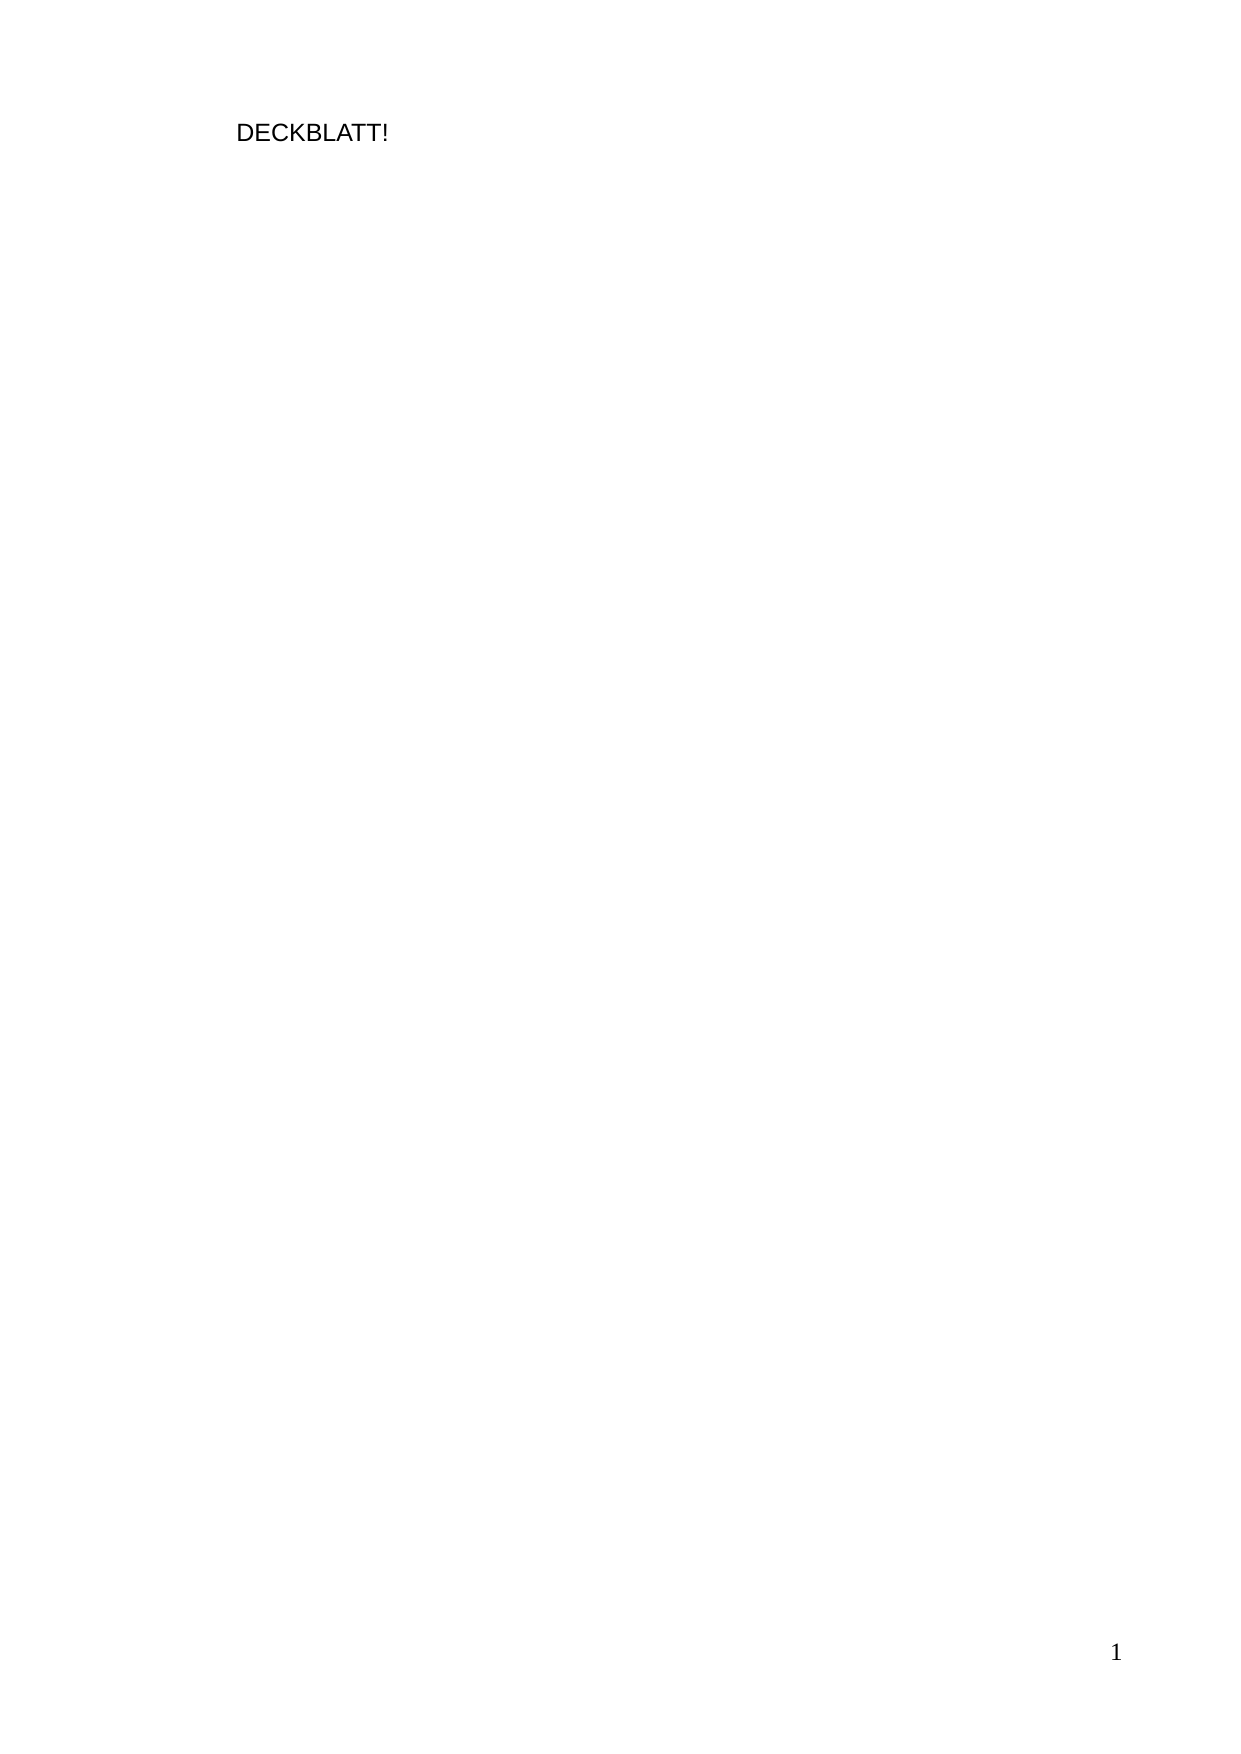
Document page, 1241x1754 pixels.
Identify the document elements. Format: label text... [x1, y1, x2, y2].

text DECKBLATT! [236, 118, 1122, 147]
